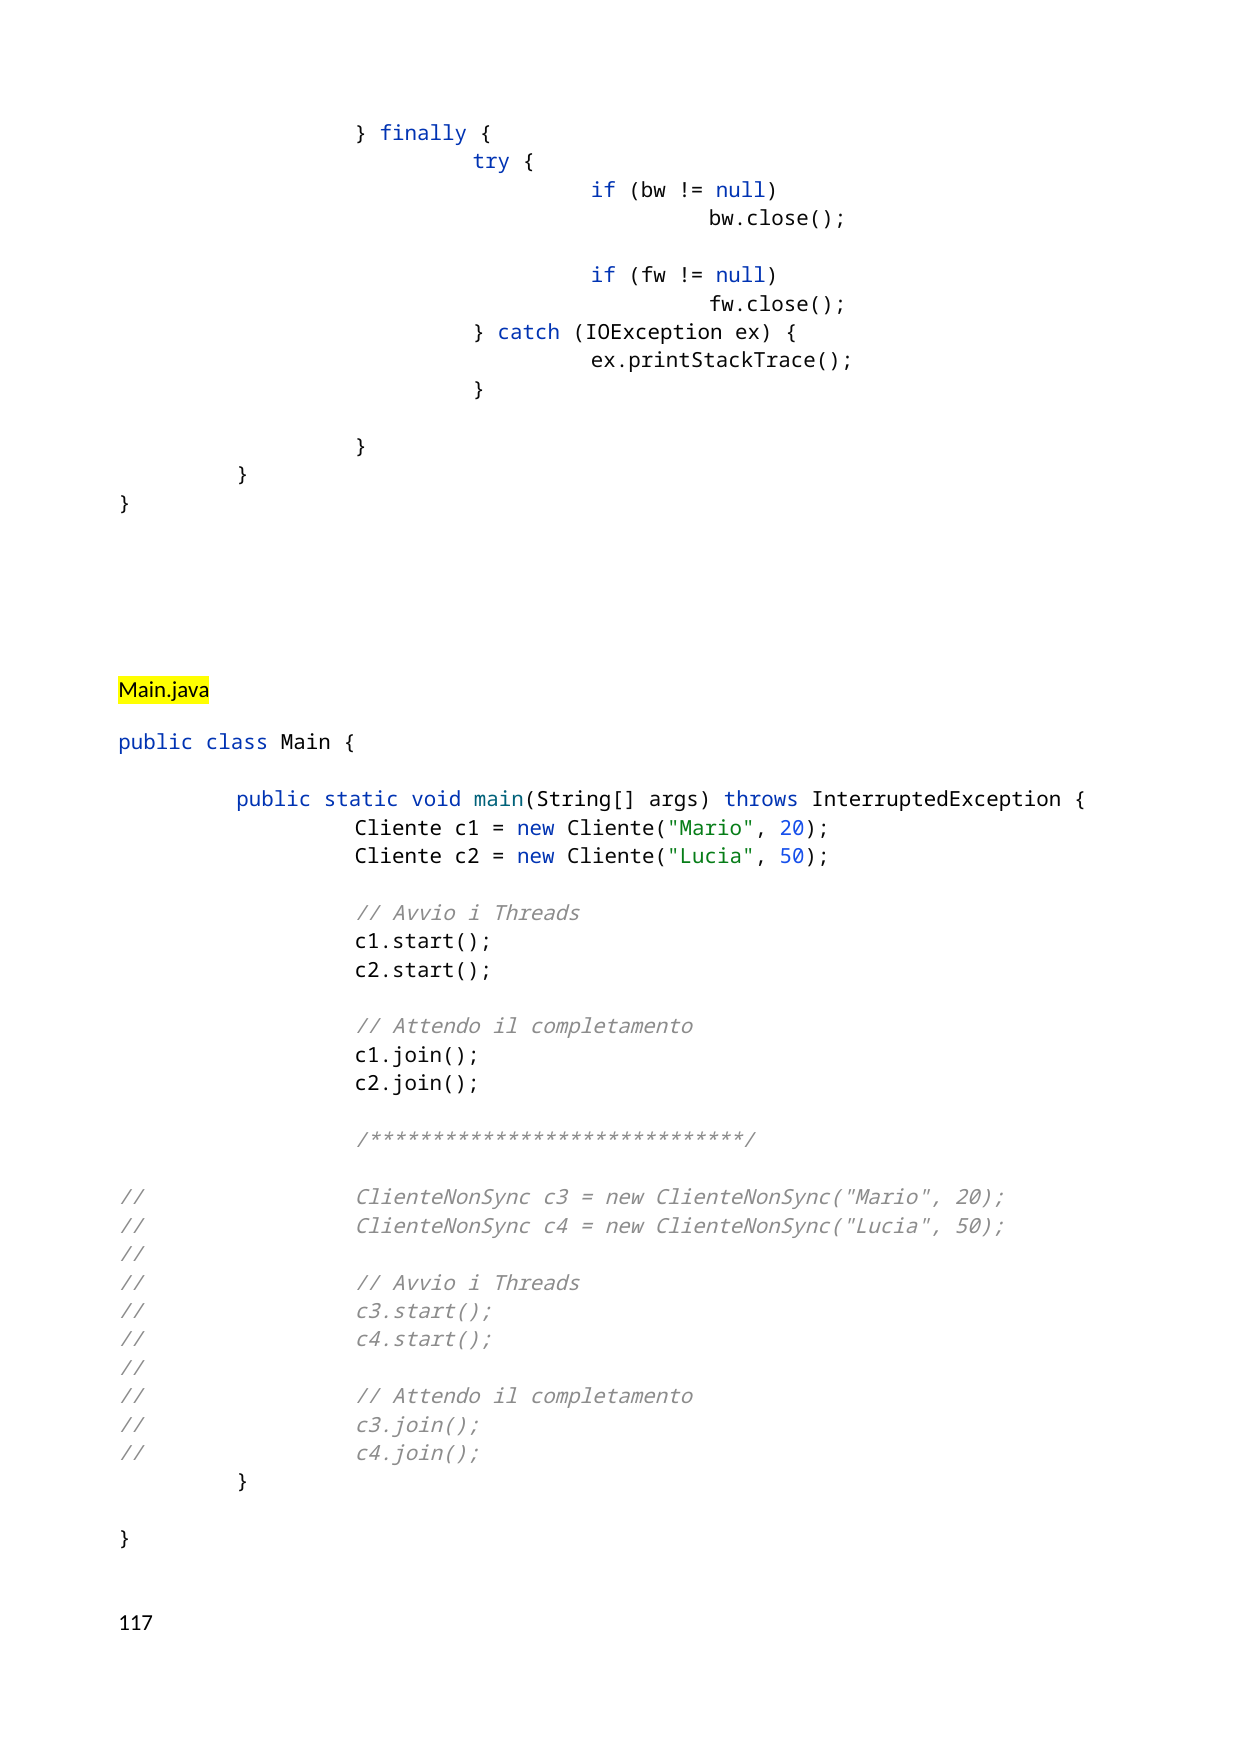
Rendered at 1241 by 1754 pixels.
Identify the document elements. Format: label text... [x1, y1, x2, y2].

text } finally { try { if (bw != null) bw.close(); if (fw != null) fw.close(); } catch (IOException ex) { ex.printStackTrace(); } } } } [118, 118, 1122, 540]
text public class Main { public static void main(String[] args) throws InterruptedException { Cliente c1 = new Cliente("Mario", 20); Cliente c2 = new Cliente("Lucia", 50); // Avvio i Threads c1.start(); c2.start(); // Attendo il completamento c1.join(); c2.join(); /******************************/ // ClienteNonSync c3 = new ClienteNonSync("Mario", 20); // ClienteNonSync c4 = new ClienteNonSync("Lucia", 50); // // // Avvio i Threads // c3.start(); // c4.start(); // // // Attendo il completamento // c3.join(); // c4.join(); } } [118, 727, 1122, 1552]
text Main.java [118, 676, 1122, 727]
